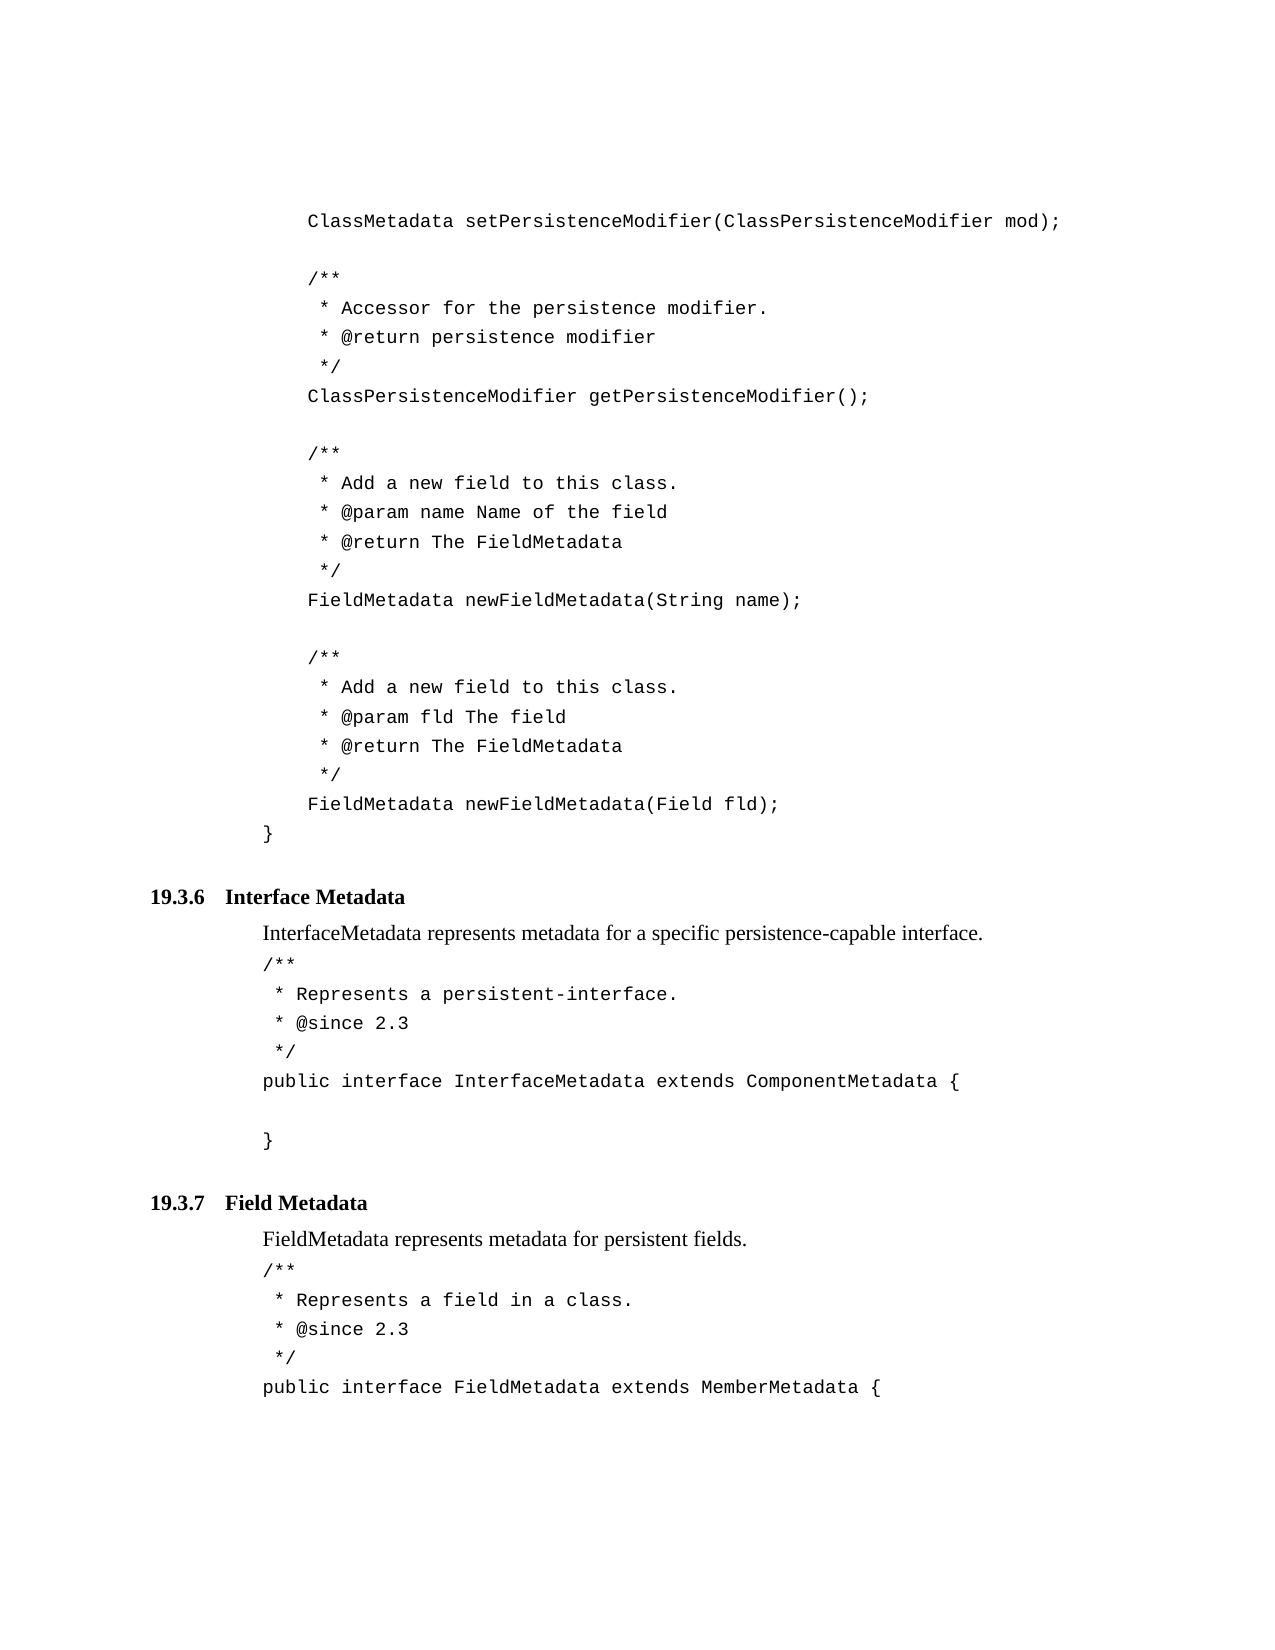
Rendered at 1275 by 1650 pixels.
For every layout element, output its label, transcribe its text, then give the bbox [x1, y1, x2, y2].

text */ [262, 356, 1125, 379]
text ClassPersistenceModifier getPersistenceModifier(); [262, 385, 1125, 408]
text } [262, 1129, 1125, 1152]
text */ [262, 560, 1125, 583]
text FieldMetadata newFieldMetadata(String name); [262, 589, 1125, 612]
text public interface InterfaceMetadata extends ComponentMetadata { [262, 1070, 1125, 1093]
text /** [262, 1260, 1125, 1283]
text * @since 2.3 [262, 1012, 1125, 1035]
text * @since 2.3 [262, 1318, 1125, 1341]
text * Represents a field in a class. [262, 1289, 1125, 1312]
text */ [262, 764, 1125, 787]
text /** [262, 443, 1125, 466]
text * @param name Name of the field [262, 502, 1125, 524]
subtitle Field Metadata [150, 1189, 1125, 1215]
text /** [262, 647, 1125, 670]
text */ [262, 1347, 1125, 1370]
text * Represents a persistent-interface. [262, 983, 1125, 1006]
text } [262, 822, 1125, 845]
text */ [262, 1041, 1125, 1064]
text * @return The FieldMetadata [262, 735, 1125, 758]
text public interface FieldMetadata extends MemberMetadata { [262, 1377, 1125, 1399]
text * @return persistence modifier [262, 327, 1125, 349]
text ClassMetadata setPersistenceModifier(ClassPersistenceModifier mod); [262, 210, 1125, 233]
text * @return The FieldMetadata [262, 531, 1125, 554]
subtitle Interface Metadata [150, 883, 1125, 909]
text /** [262, 954, 1125, 977]
text * Accessor for the persistence modifier. [262, 297, 1125, 320]
text * Add a new field to this class. [262, 677, 1125, 699]
text FieldMetadata newFieldMetadata(Field fld); [262, 793, 1125, 816]
text /** [262, 268, 1125, 291]
text * Add a new field to this class. [262, 472, 1125, 495]
text * @param fld The field [262, 706, 1125, 729]
text InterfaceMetadata represents metadata for a specific persistence-capable interface. [262, 919, 1125, 945]
text FieldMetadata represents metadata for persistent fields. [262, 1226, 1125, 1252]
